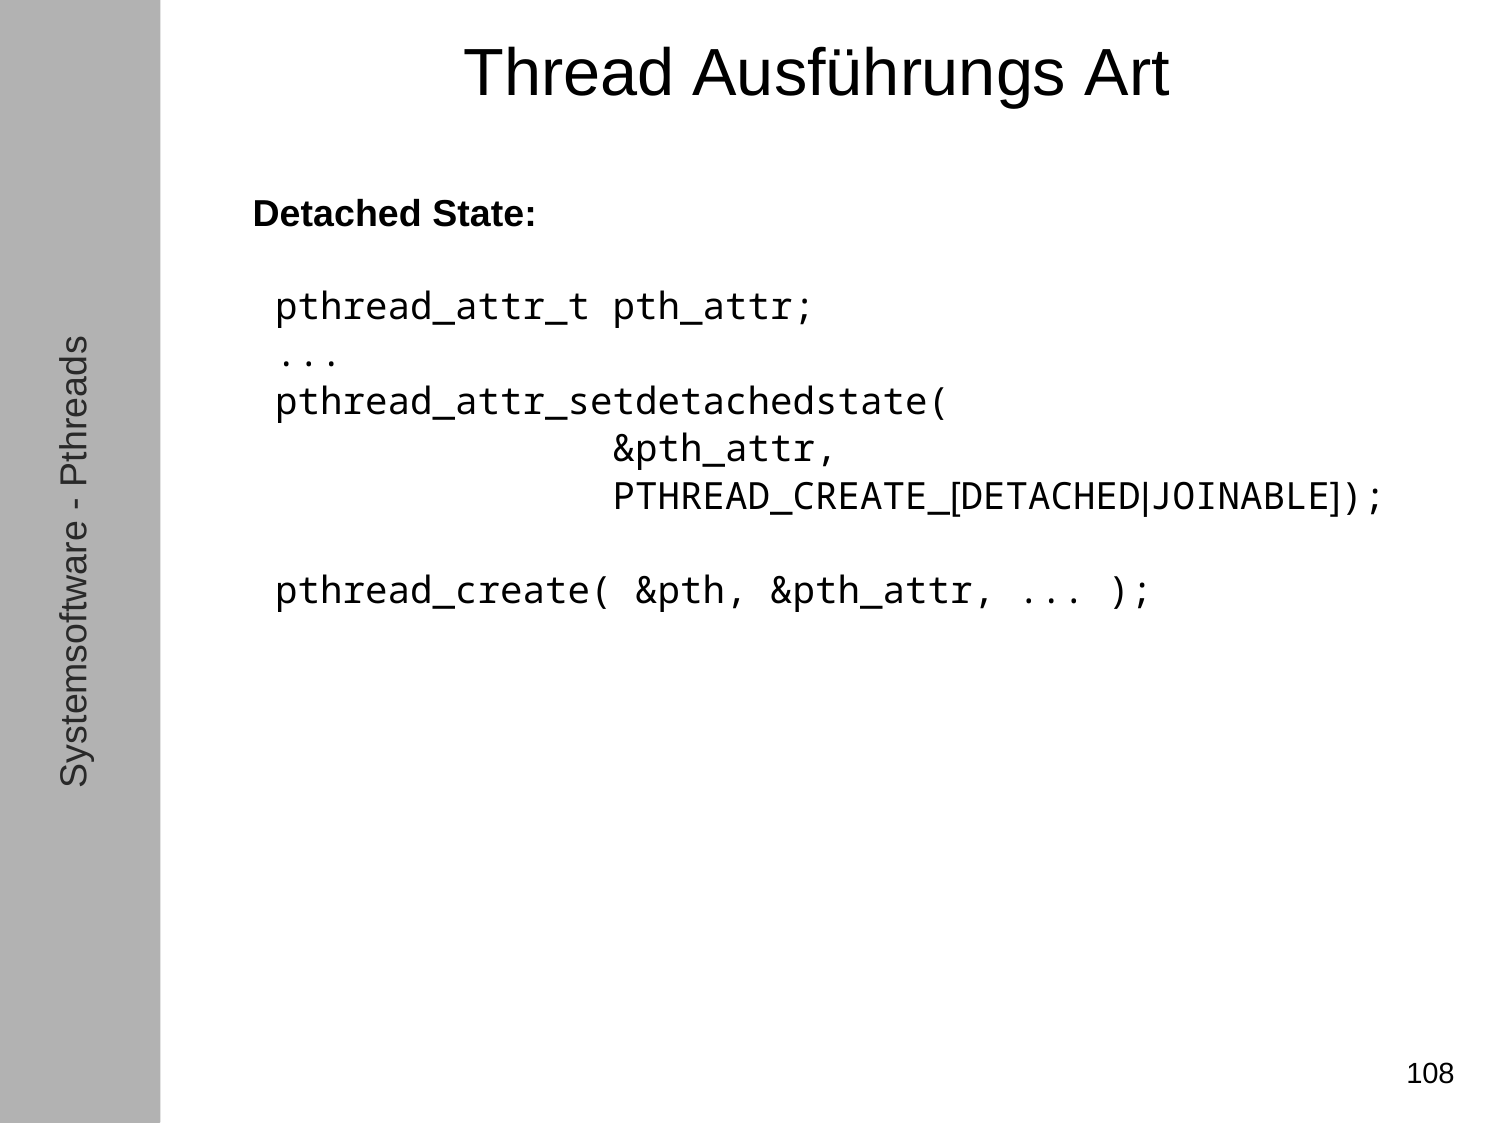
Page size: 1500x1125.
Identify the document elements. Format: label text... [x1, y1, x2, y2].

text_box [0, 0, 160, 1123]
text_box Systemsoftware - Pthreads [47, 1, 121, 1124]
text_box Detached State: pthread_attr_t pth_attr; ... pthread_attr_setdetachedstate( &pth_attr, PTHREAD_CREATE_[DETACHED|JOINABLE]); pthread_create( &pth, &pth_attr, ... ); [237, 187, 1448, 1091]
text_box Thread Ausführungs Art [403, 27, 1231, 123]
text_box [1406, 1057, 1500, 1106]
